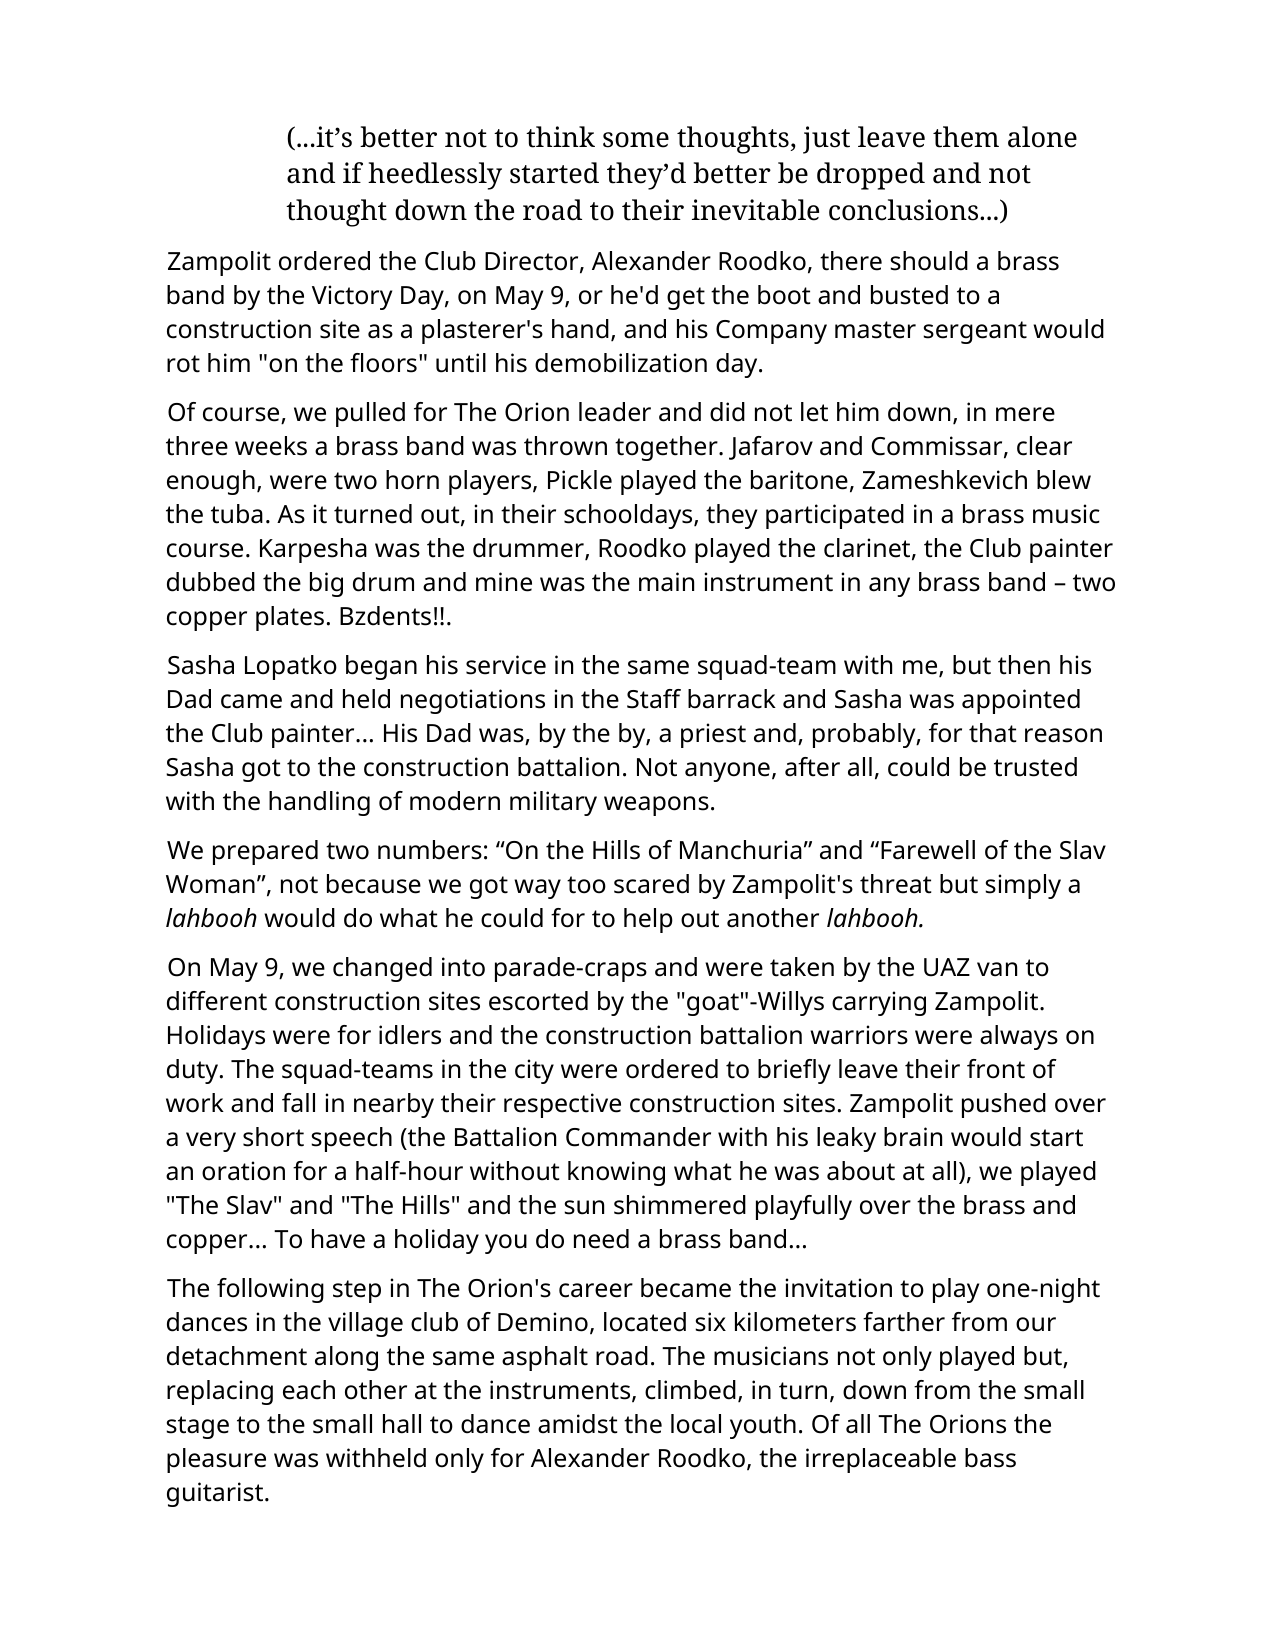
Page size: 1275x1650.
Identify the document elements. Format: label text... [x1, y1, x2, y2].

text The following step in The Orion's career became the invitation to play one-night dances in the village club of Demino, located six kilometers farther from our detachment along the same asphalt road. The musicians not only played but, replacing each other at the instruments, climbed, in turn, down from the small stage to the small hall to dance amidst the local youth. Of all The Orions the pleasure was withheld only for Alexander Roodko, the irreplaceable bass guitarist. [165, 1270, 1118, 1509]
text We prepared two numbers: “On the Hills of Manchuria” and “Farewell of the Slav Woman”, not because we got way too scared by Zampolit's threat but simply a lahbooh would do what he could for to help out another lahbooh. [165, 832, 1118, 935]
text Zampolit ordered the Club Director, Alexander Roodko, there should a brass band by the Victory Day, on May 9, or he'd get the boot and busted to a construction site as a plasterer's hand, and his Company master sergeant would rot him "on the floors" until his demobilization day. [165, 244, 1118, 380]
text On May 9, we changed into parade-craps and were taken by the UAZ van to different construction sites escorted by the "goat"-Willys carrying Zampolit. Holidays were for idlers and the construction battalion warriors were always on duty. The squad-teams in the city were ordered to briefly leave their front of work and fall in nearby their respective construction sites. Zampolit pushed over a very short speech (the Battalion Commander with his leaky brain would start an oration for a half-hour without knowing what he was about at all), we played "The Slav" and "The Hills" and the sun shimmered playfully over the brass and copper... To have a holiday you do need a brass band… [165, 949, 1118, 1256]
list (...it’s better not to think some thoughts, just leave them alone and if heedlessly started they’d better be dropped and not thought down the road to their inevitable conclusions...) [286, 118, 1118, 229]
text Sasha Lopatko began his service in the same squad-team with me, but then his Dad came and held negotiations in the Staff barrack and Sasha was appointed the Club painter... His Dad was, by the by, a priest and, probably, for that reason Sasha got to the construction battalion. Not anyone, after all, could be trusted with the handling of modern military weapons. [165, 648, 1118, 818]
text Of course, we pulled for The Orion leader and did not let him down, in mere three weeks a brass band was thrown together. Jafarov and Commissar, clear enough, were two horn players, Pickle played the baritone, Zameshkevich blew the tuba. As it turned out, in their schooldays, they participated in a brass music course. Karpesha was the drummer, Roodko played the clarinet, the Club painter dubbed the big drum and mine was the main instrument in any brass band – two copper plates. Bzdents!!. [165, 394, 1118, 633]
